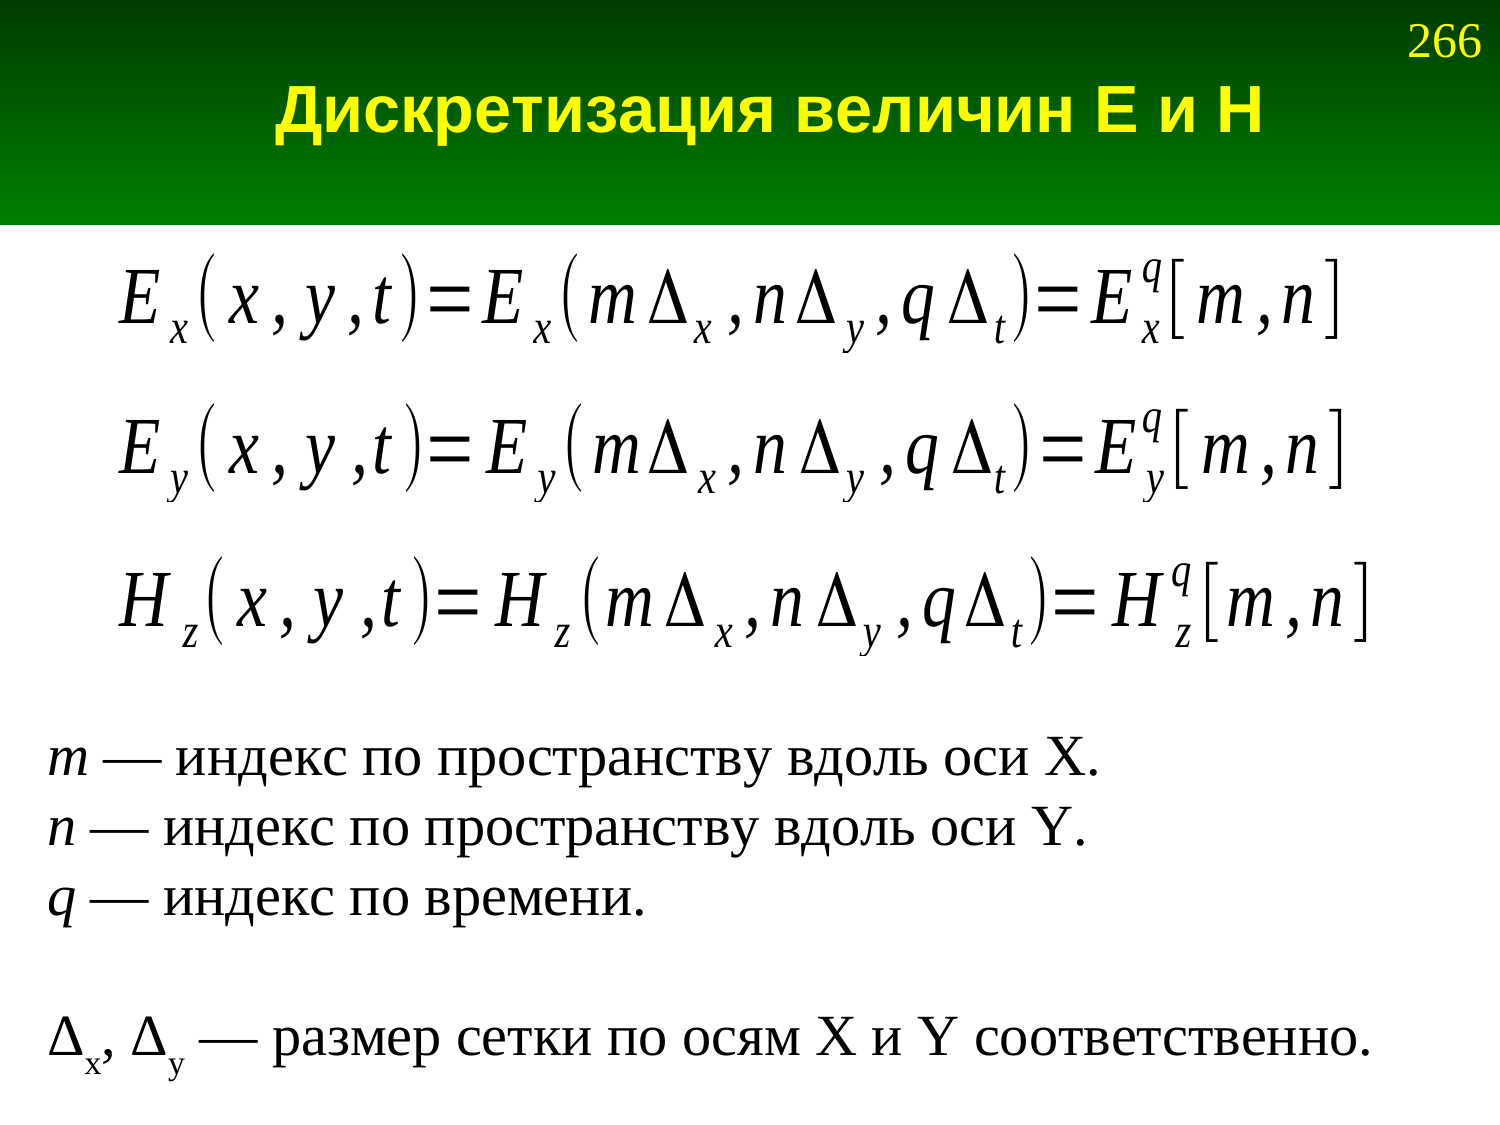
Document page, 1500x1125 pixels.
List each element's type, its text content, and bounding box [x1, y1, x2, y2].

chart [98, 387, 1361, 502]
chart [98, 540, 1387, 656]
chart [98, 237, 1358, 353]
text_box m — индекс по пространству вдоль оси X. n — индекс по пространству вдоль оси Y. q — индекс по времени. Δx, Δy — размер сетки по осям X и Y соответственно. [32, 710, 1410, 1090]
title Дискретизация величин E и H [100, 7, 1441, 204]
